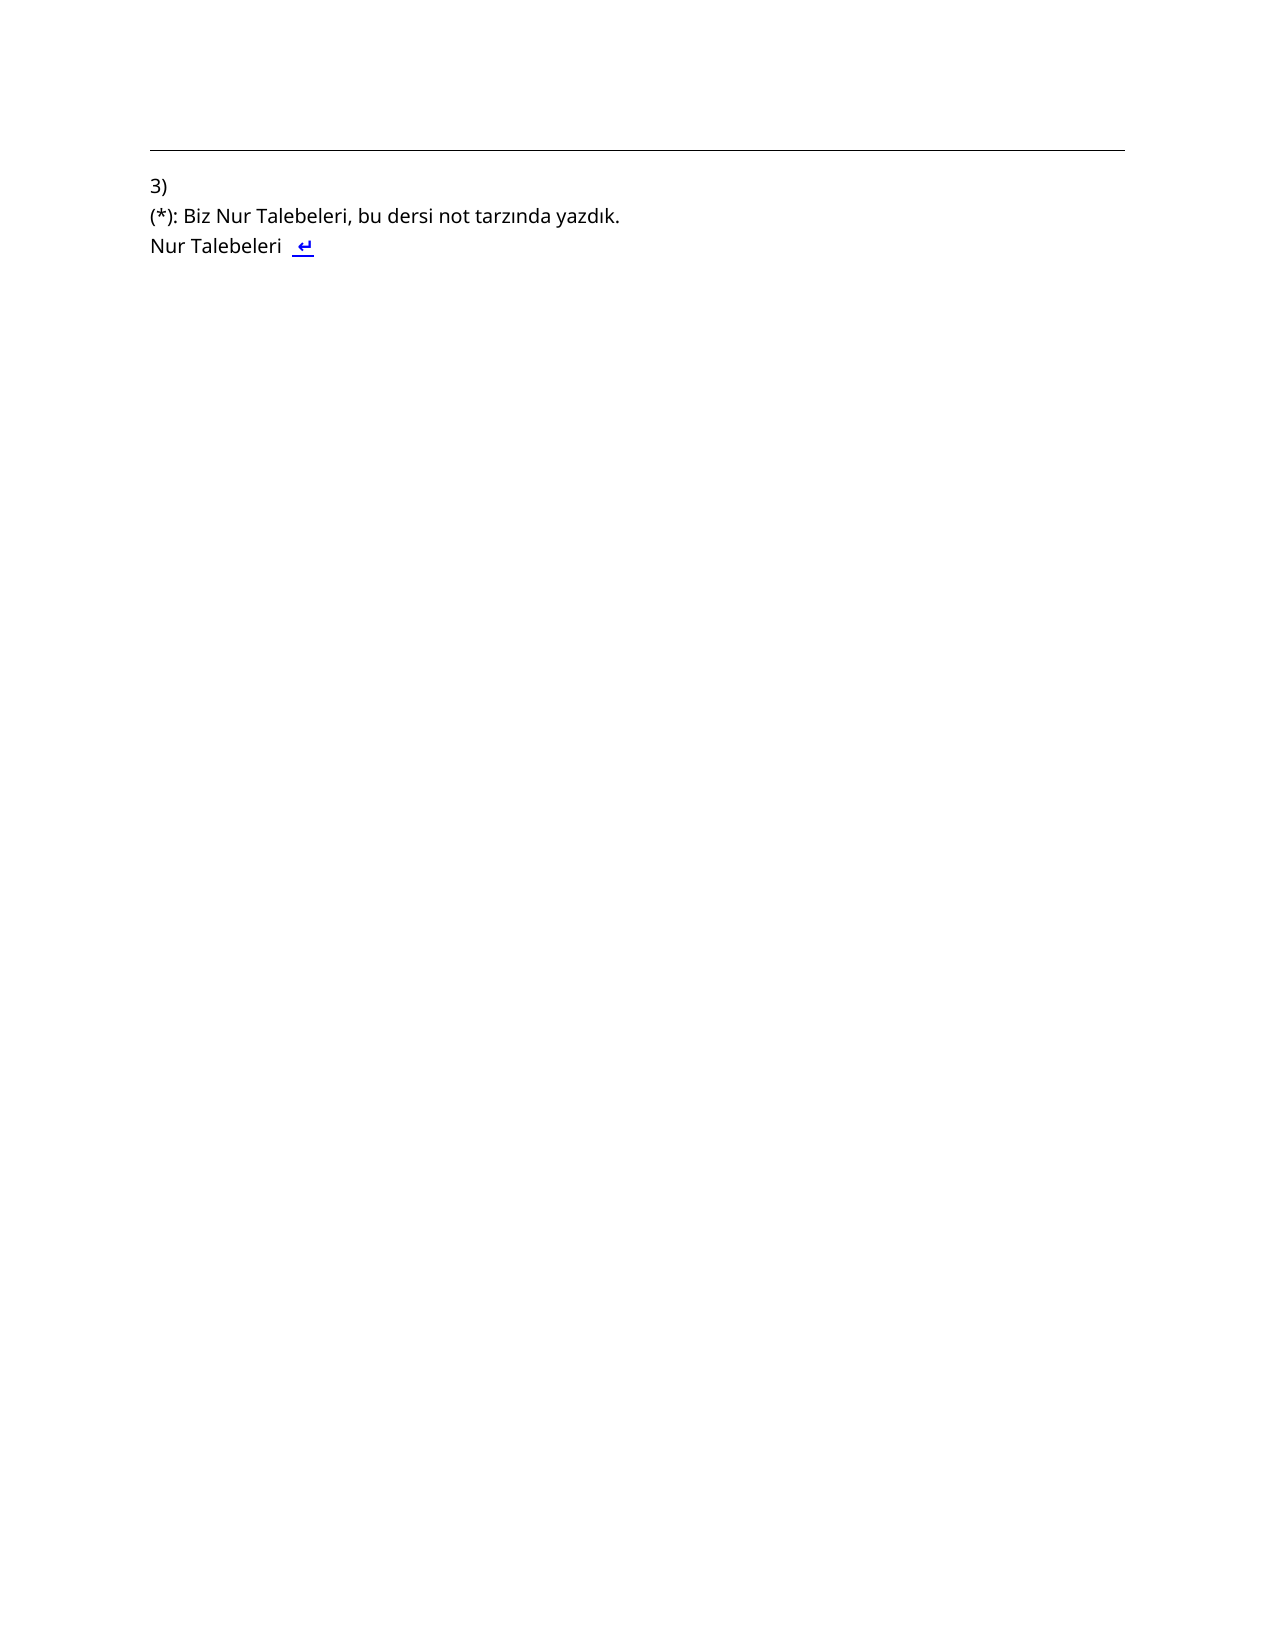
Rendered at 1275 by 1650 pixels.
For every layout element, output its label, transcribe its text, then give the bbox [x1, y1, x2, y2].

text 3) [150, 151, 1125, 199]
text Nur Talebeleri ↵ [150, 229, 1125, 259]
text (*): Biz Nur Talebeleri, bu dersi not tarzında yazdık. [150, 199, 1125, 229]
